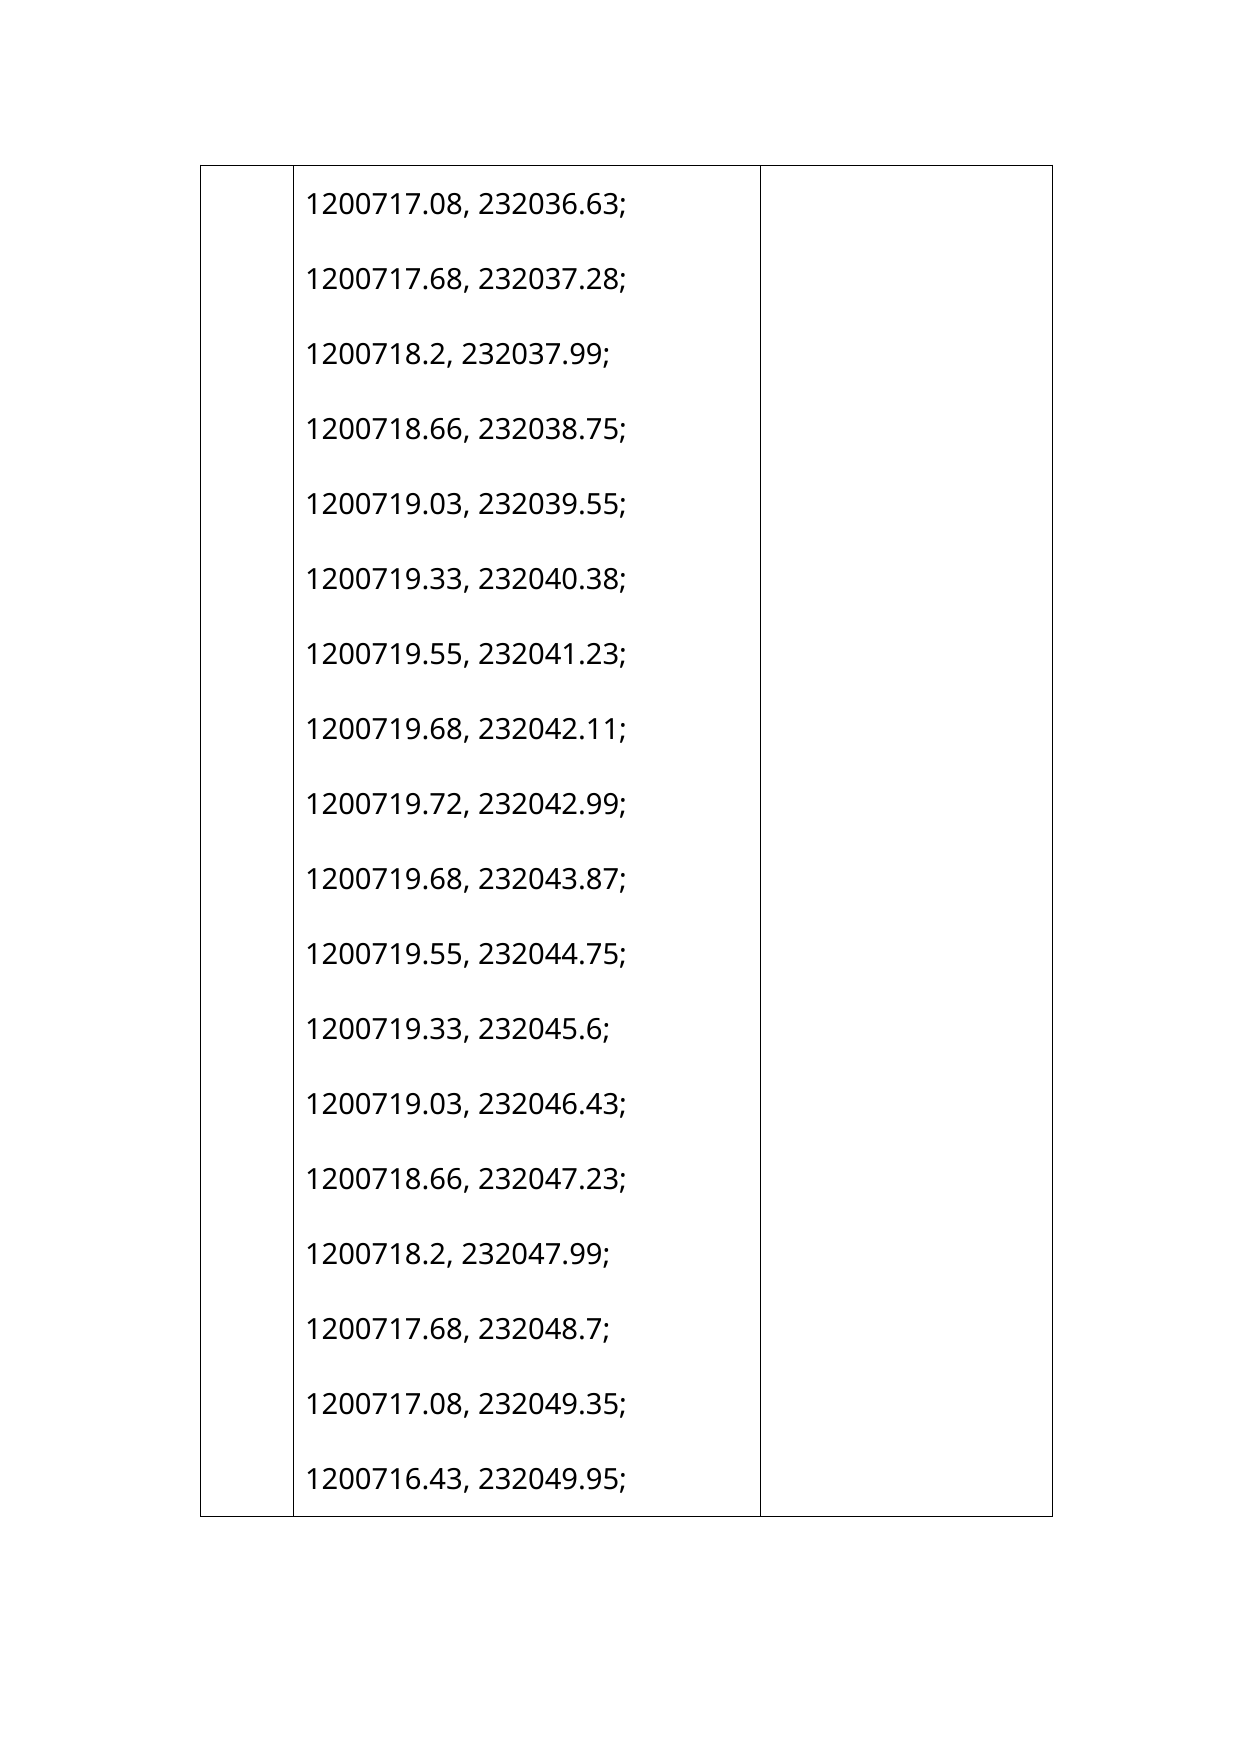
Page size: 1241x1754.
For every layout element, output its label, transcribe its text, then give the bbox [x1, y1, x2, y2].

table_cell [201, 166, 293, 1516]
table_cell 1200717.08, 232036.63; 1200717.68, 232037.28; 1200718.2, 232037.99; 1200718.66, 232038.75; 1200719.03, 232039.55; 1200719.33, 232040.38; 1200719.55, 232041.23; 1200719.68, 232042.11; 1200719.72, 232042.99; 1200719.68, 232043.87; 1200719.55, 232044.75; 1200719.33, 232045.6; 1200719.03, 232046.43; 1200718.66, 232047.23; 1200718.2, 232047.99; 1200717.68, 232048.7; 1200717.08, 232049.35; 1200716.43, 232049.95; [294, 166, 760, 1516]
table_cell [761, 166, 1052, 1516]
